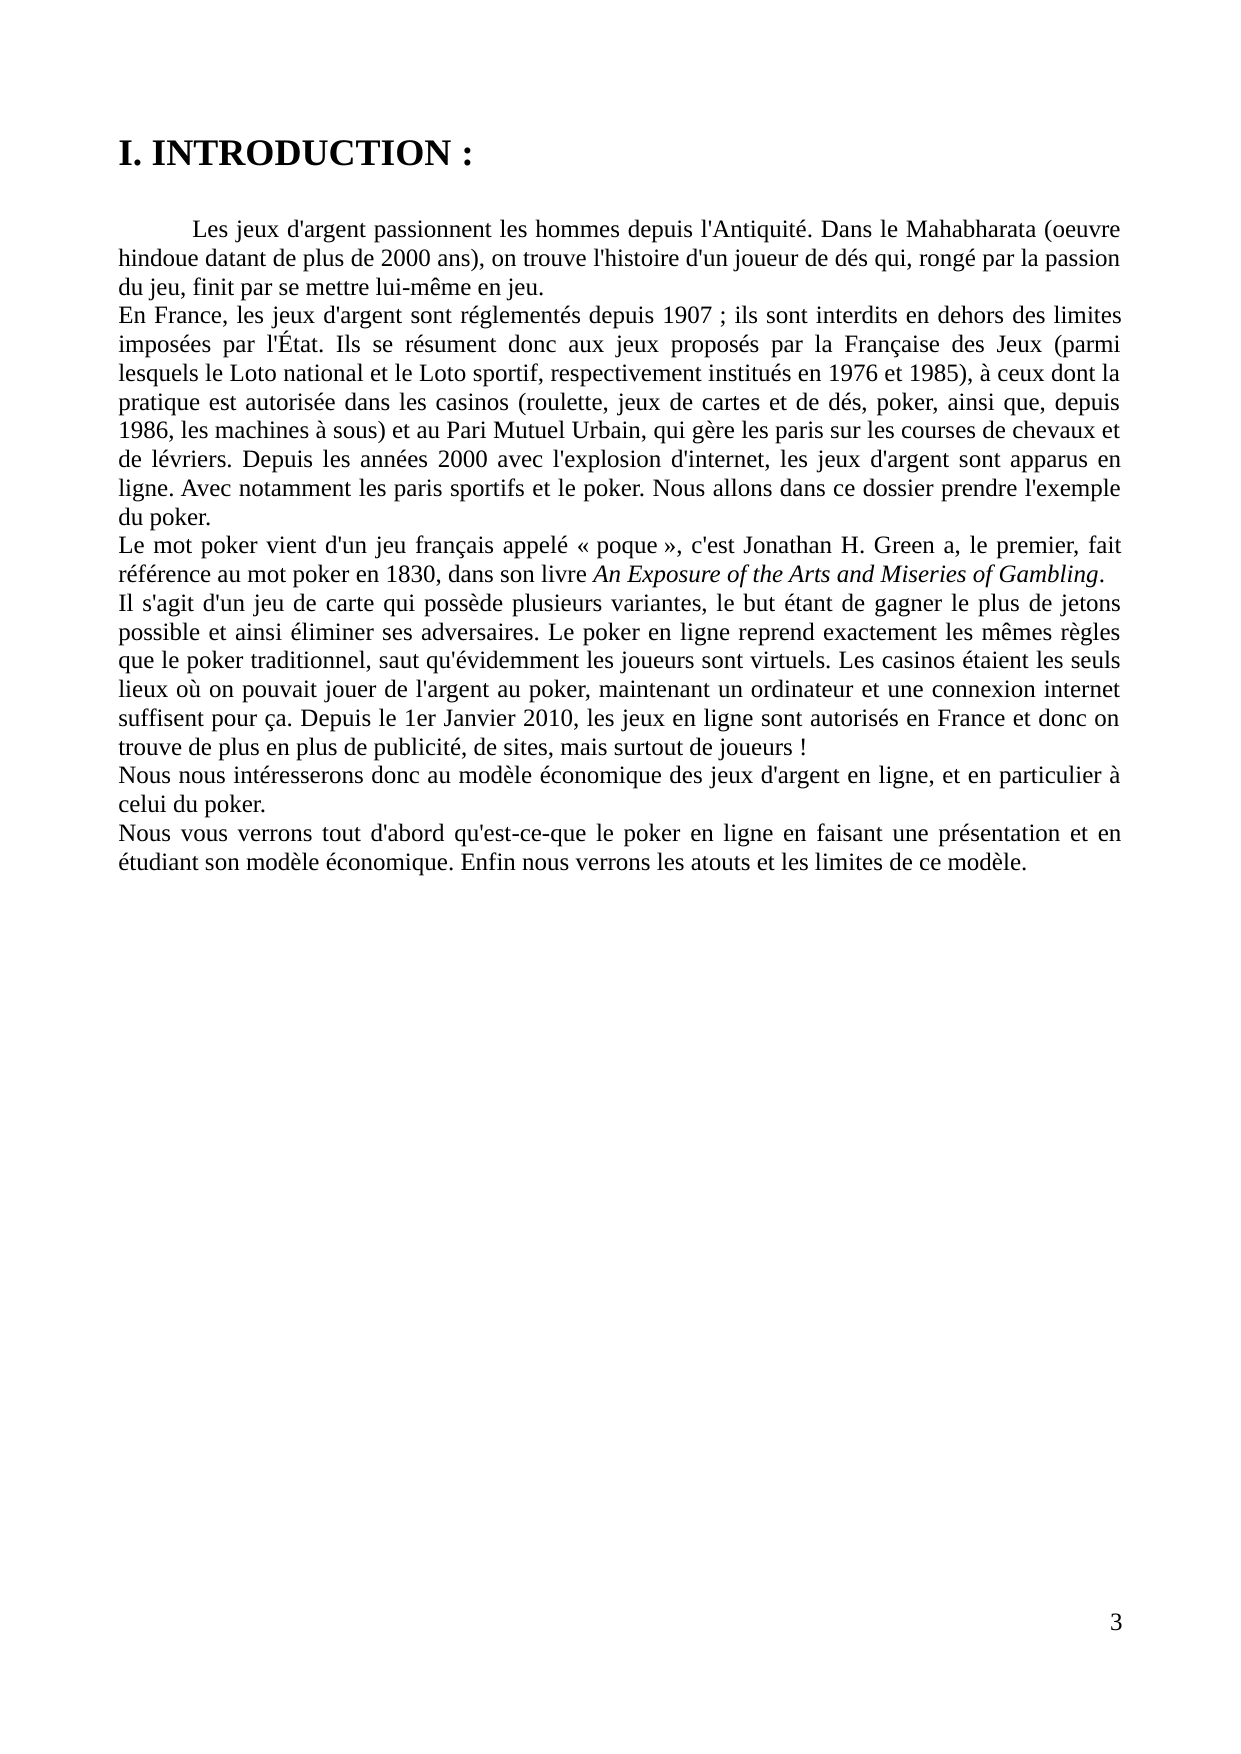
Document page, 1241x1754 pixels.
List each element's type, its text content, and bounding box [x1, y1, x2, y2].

subtitle Introduction : [118, 130, 1122, 173]
text En France, les jeux d'argent sont réglementés depuis 1907 ; ils sont interdits en dehors des limites imposées par l'État. Ils se résument donc aux jeux proposés par la Française des Jeux (parmi lesquels le Loto national et le Loto sportif, respectivement institués en 1976 et 1985), à ceux dont la pratique est autorisée dans les casinos (roulette, jeux de cartes et de dés, poker, ainsi que, depuis 1986, les machines à sous) et au Pari Mutuel Urbain, qui gère les paris sur les courses de chevaux et de lévriers. Depuis les années 2000 avec l'explosion d'internet, les jeux d'argent sont apparus en ligne. Avec notamment les paris sportifs et le poker. Nous allons dans ce dossier prendre l'exemple du poker. [118, 300, 1122, 530]
text Il s'agit d'un jeu de carte qui possède plusieurs variantes, le but étant de gagner le plus de jetons possible et ainsi éliminer ses adversaires. Le poker en ligne reprend exactement les mêmes règles que le poker traditionnel, saut qu'évidemment les joueurs sont virtuels. Les casinos étaient les seuls lieux où on pouvait jouer de l'argent au poker, maintenant un ordinateur et une connexion internet suffisent pour ça. Depuis le 1er Janvier 2010, les jeux en ligne sont autorisés en France et donc on trouve de plus en plus de publicité, de sites, mais surtout de joueurs ! [118, 588, 1122, 760]
text Les jeux d'argent passionnent les hommes depuis l'Antiquité. Dans le Mahabharata (oeuvre hindoue datant de plus de 2000 ans), on trouve l'histoire d'un joueur de dés qui, rongé par la passion du jeu, finit par se mettre lui-même en jeu. [118, 214, 1122, 300]
text Nous vous verrons tout d'abord qu'est-ce-que le poker en ligne en faisant une présentation et en étudiant son modèle économique. Enfin nous verrons les atouts et les limites de ce modèle. [118, 818, 1122, 875]
text Le mot poker vient d'un jeu français appelé « poque », c'est Jonathan H. Green a, le premier, fait référence au mot poker en 1830, dans son livre An Exposure of the Arts and Miseries of Gambling. [118, 530, 1122, 588]
text Nous nous intéresserons donc au modèle économique des jeux d'argent en ligne, et en particulier à celui du poker. [118, 760, 1122, 818]
